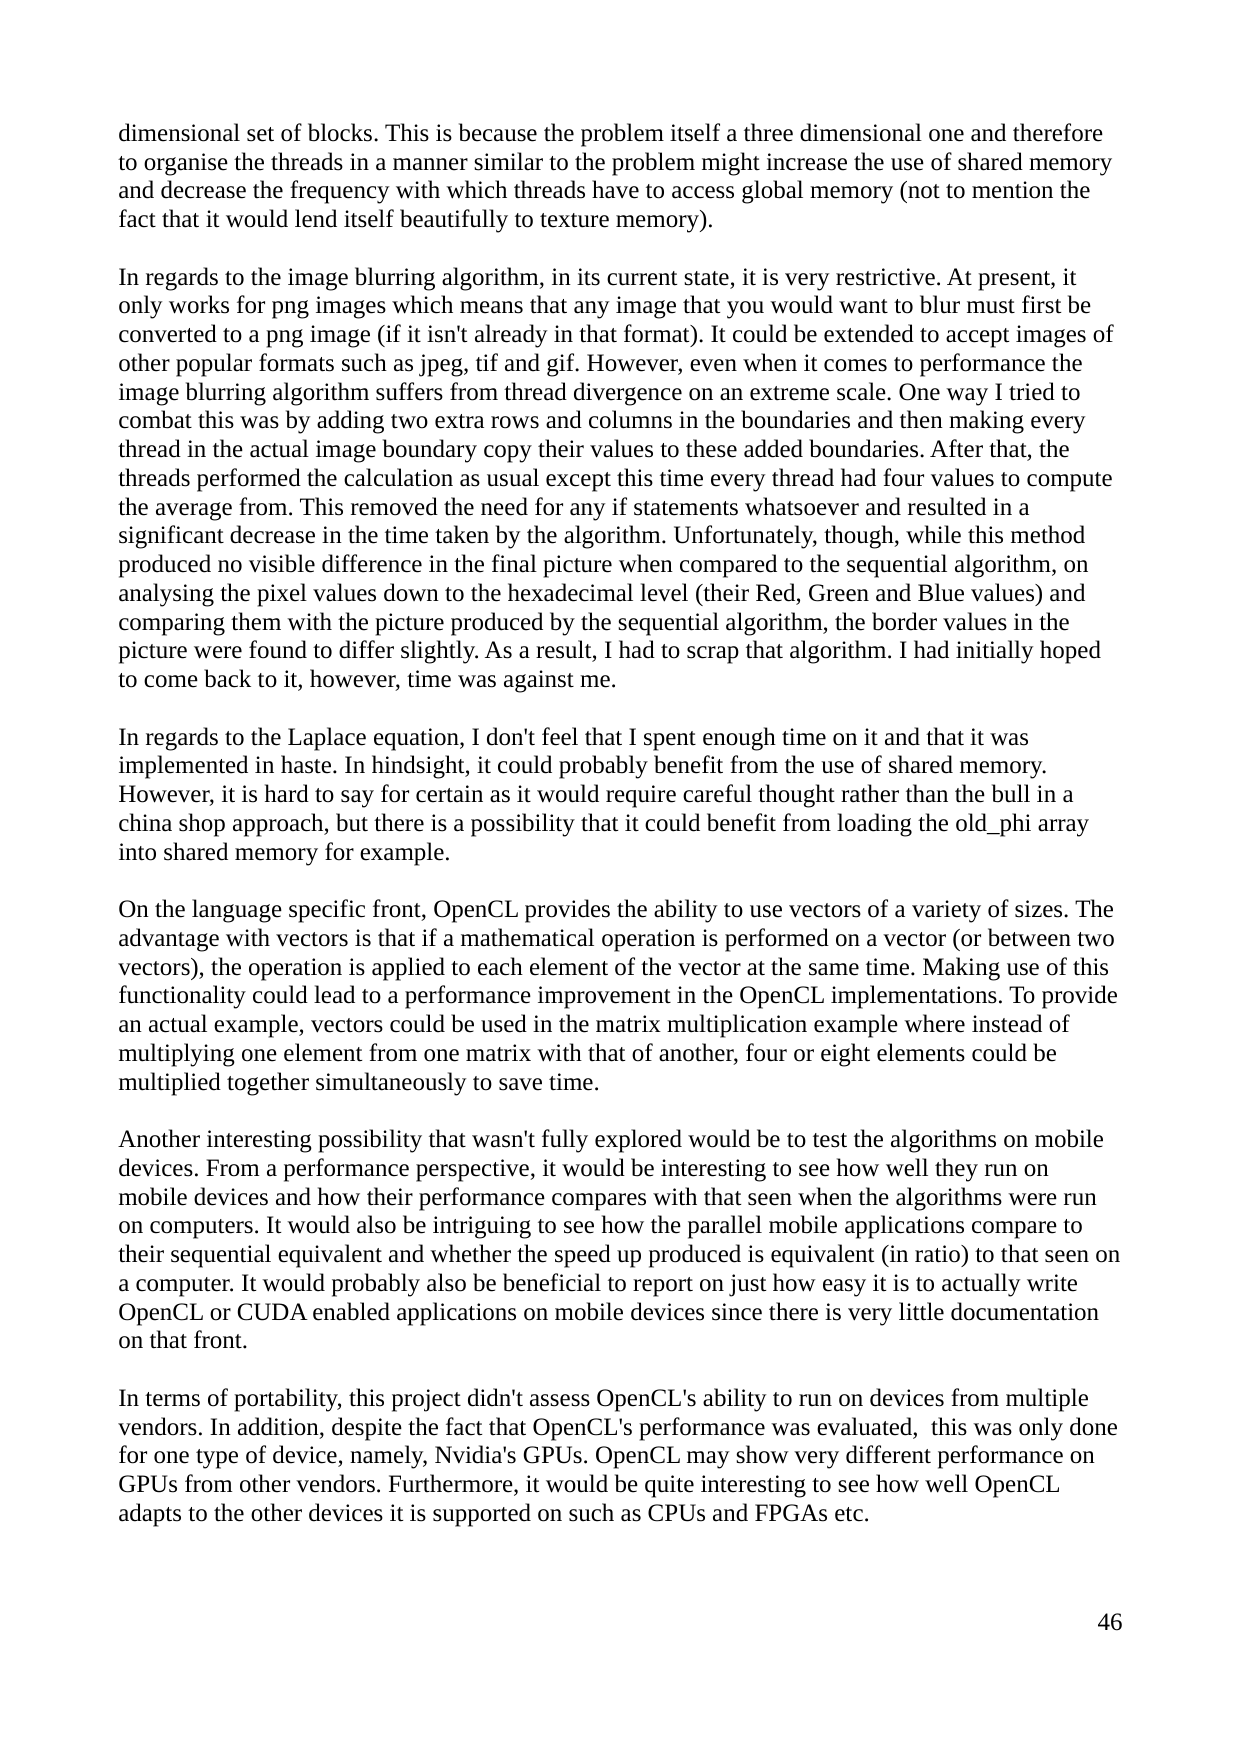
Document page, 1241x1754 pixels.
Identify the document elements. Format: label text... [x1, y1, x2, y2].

text In regards to the Laplace equation, I don't feel that I spent enough time on it and that it was implemented in haste. In hindsight, it could probably benefit from the use of shared memory. However, it is hard to say for certain as it would require careful thought rather than the bull in a china shop approach, but there is a possibility that it could benefit from loading the old_phi array into shared memory for example. [118, 722, 1122, 866]
text dimensional set of blocks. This is because the problem itself a three dimensional one and therefore to organise the threads in a manner similar to the problem might increase the use of shared memory and decrease the frequency with which threads have to access global memory (not to mention the fact that it would lend itself beautifully to texture memory). [118, 118, 1122, 233]
text In regards to the image blurring algorithm, in its current state, it is very restrictive. At present, it only works for png images which means that any image that you would want to blur must first be converted to a png image (if it isn't already in that format). It could be extended to accept images of other popular formats such as jpeg, tif and gif. However, even when it comes to performance the image blurring algorithm suffers from thread divergence on an extreme scale. One way I tried to combat this was by adding two extra rows and columns in the boundaries and then making every thread in the actual image boundary copy their values to these added boundaries. After that, the threads performed the calculation as usual except this time every thread had four values to compute the average from. This removed the need for any if statements whatsoever and resulted in a significant decrease in the time taken by the algorithm. Unfortunately, though, while this method produced no visible difference in the final picture when compared to the sequential algorithm, on analysing the pixel values down to the hexadecimal level (their Red, Green and Blue values) and comparing them with the picture produced by the sequential algorithm, the border values in the picture were found to differ slightly. As a result, I had to scrap that algorithm. I had initially hoped to come back to it, however, time was against me. [118, 262, 1122, 693]
text Another interesting possibility that wasn't fully explored would be to test the algorithms on mobile devices. From a performance perspective, it would be interesting to see how well they run on mobile devices and how their performance compares with that seen when the algorithms were run on computers. It would also be intriguing to see how the parallel mobile applications compare to their sequential equivalent and whether the speed up produced is equivalent (in ratio) to that seen on a computer. It would probably also be beneficial to report on just how easy it is to actually write OpenCL or CUDA enabled applications on mobile devices since there is very little documentation on that front. [118, 1124, 1122, 1354]
text In terms of portability, this project didn't assess OpenCL's ability to run on devices from multiple vendors. In addition, despite the fact that OpenCL's performance was evaluated, this was only done for one type of device, namely, Nvidia's GPUs. OpenCL may show very different performance on GPUs from other vendors. Furthermore, it would be quite interesting to see how well OpenCL adapts to the other devices it is supported on such as CPUs and FPGAs etc. [118, 1383, 1122, 1527]
text On the language specific front, OpenCL provides the ability to use vectors of a variety of sizes. The advantage with vectors is that if a mathematical operation is performed on a vector (or between two vectors), the operation is applied to each element of the vector at the same time. Making use of this functionality could lead to a performance improvement in the OpenCL implementations. To provide an actual example, vectors could be used in the matrix multiplication example where instead of multiplying one element from one matrix with that of another, four or eight elements could be multiplied together simultaneously to save time. [118, 894, 1122, 1096]
